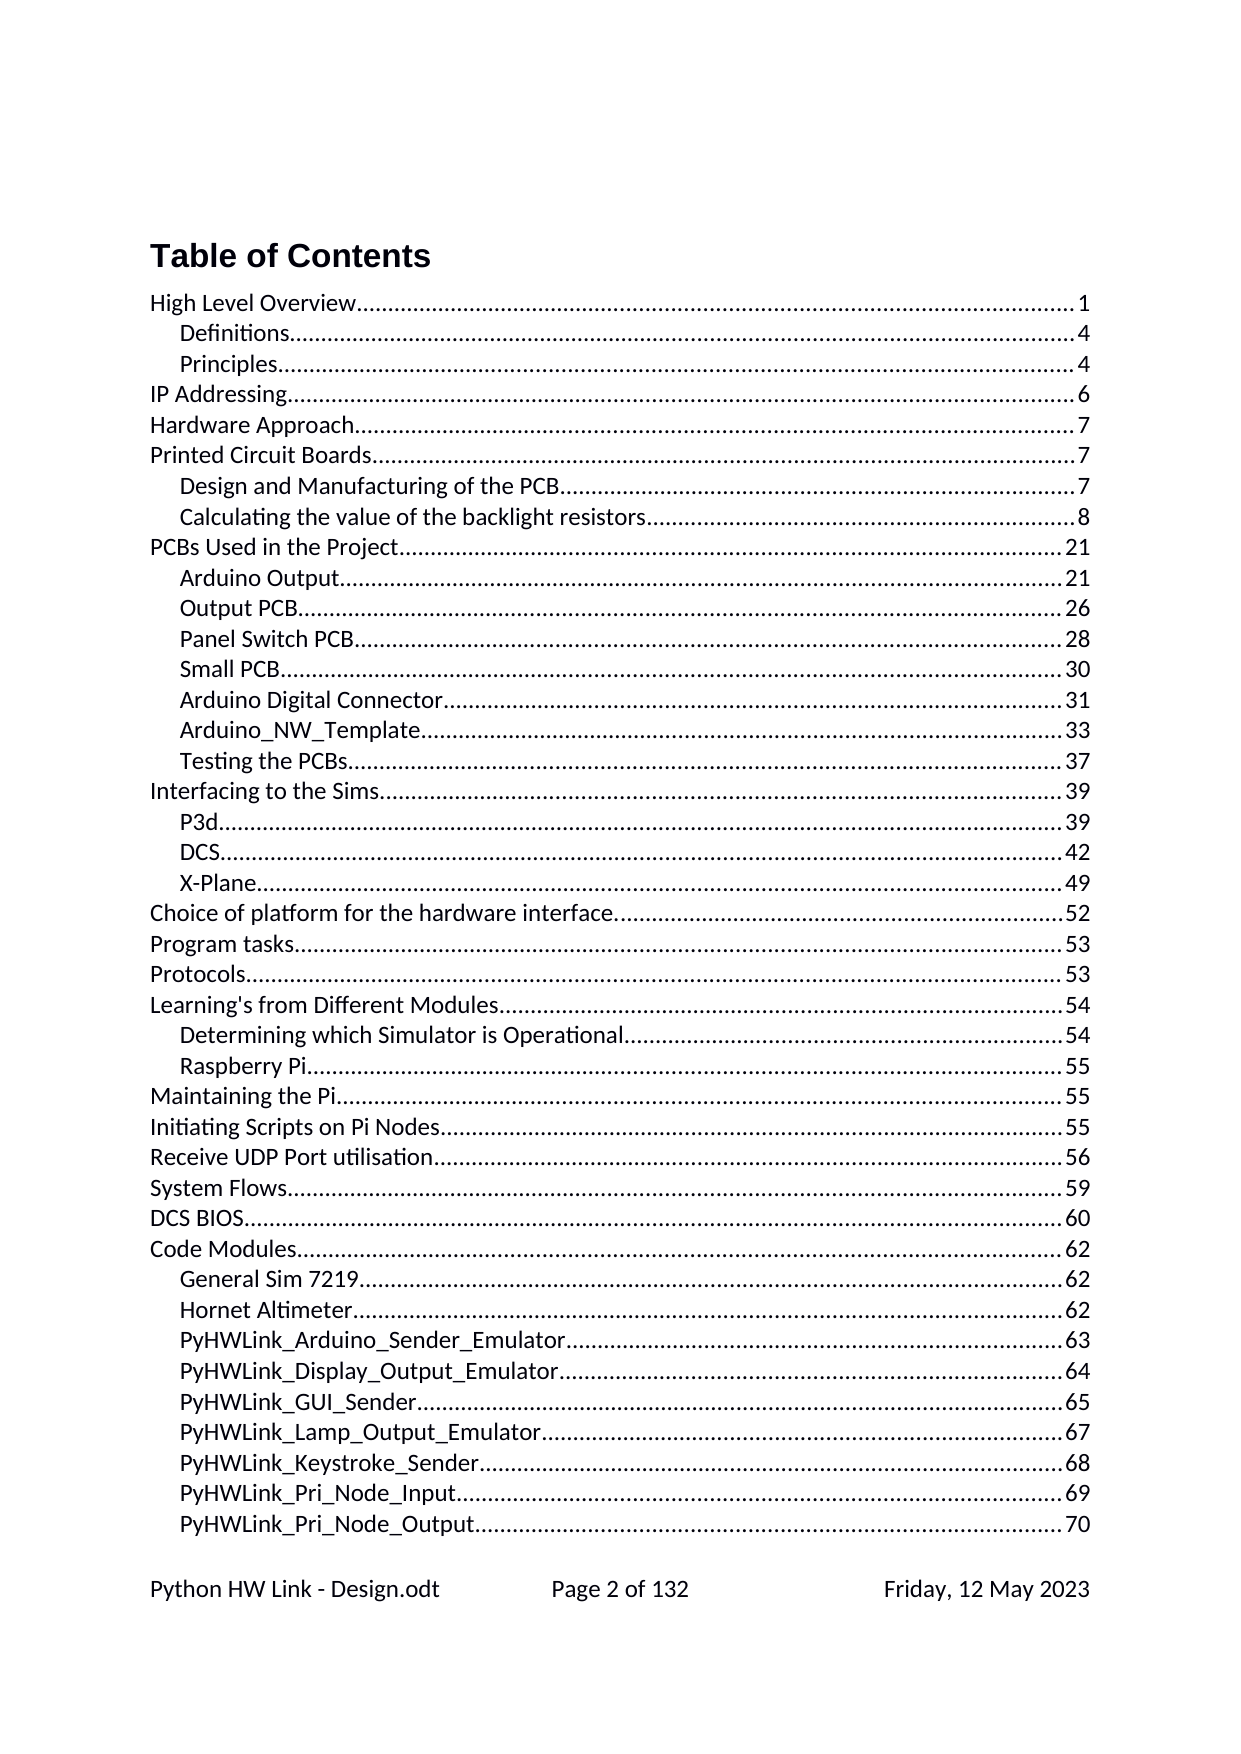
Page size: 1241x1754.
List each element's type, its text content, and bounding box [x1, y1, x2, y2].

text Small PCB 30 [179, 653, 1090, 684]
text Arduino_NW_Template 33 [179, 714, 1090, 745]
text Arduino Digital Connector 31 [179, 684, 1090, 714]
text Design and Manufacturing of the PCB 7 [179, 470, 1090, 501]
text Determining which Simulator is Operational 54 [179, 1019, 1090, 1050]
text PyHWLink_GUI_Sender 65 [179, 1386, 1090, 1416]
text DCS 42 [179, 836, 1090, 867]
text Maintaining the Pi 55 [150, 1081, 1090, 1111]
text Hornet Altimeter 62 [179, 1294, 1090, 1325]
text Panel Switch PCB 28 [179, 623, 1090, 653]
text Hardware Approach 7 [150, 409, 1090, 439]
text Calculating the value of the backlight resistors 8 [179, 501, 1090, 531]
text System Flows 59 [150, 1172, 1090, 1203]
text Learning's from Different Modules 54 [150, 989, 1090, 1019]
text P3d 39 [179, 806, 1090, 836]
text Interfacing to the Sims. 39 [150, 775, 1090, 806]
text Arduino Output 21 [179, 562, 1090, 592]
text PCBs Used in the Project 21 [150, 531, 1090, 562]
text Initiating Scripts on Pi Nodes 55 [150, 1111, 1090, 1142]
text X-Plane 49 [179, 867, 1090, 897]
text Program tasks 53 [150, 928, 1090, 958]
text Code Modules 62 [150, 1233, 1090, 1264]
text Receive UDP Port utilisation 56 [150, 1142, 1090, 1172]
text PyHWLink_Pri_Node_Input 69 [179, 1477, 1090, 1508]
text PyHWLink_Display_Output_Emulator 64 [179, 1355, 1090, 1386]
text Principles 4 [179, 348, 1090, 378]
subtitle Table of Contents [150, 236, 1090, 274]
text PyHWLink_Keystroke_Sender 68 [179, 1447, 1090, 1477]
text Choice of platform for the hardware interface. 52 [150, 897, 1090, 928]
text IP Addressing 6 [150, 378, 1090, 409]
text DCS BIOS 60 [150, 1203, 1090, 1233]
text Testing the PCBs 37 [179, 745, 1090, 775]
text PyHWLink_Arduino_Sender_Emulator 63 [179, 1325, 1090, 1355]
text PyHWLink_Lamp_Output_Emulator 67 [179, 1416, 1090, 1447]
text Output PCB 26 [179, 592, 1090, 623]
text Definitions 4 [179, 317, 1090, 348]
text Raspberry Pi 55 [179, 1050, 1090, 1081]
text Printed Circuit Boards 7 [150, 439, 1090, 470]
text Protocols 53 [150, 958, 1090, 989]
text High Level Overview 1 [150, 287, 1090, 317]
text General Sim 7219 62 [179, 1264, 1090, 1294]
text PyHWLink_Pri_Node_Output 70 [179, 1508, 1090, 1538]
